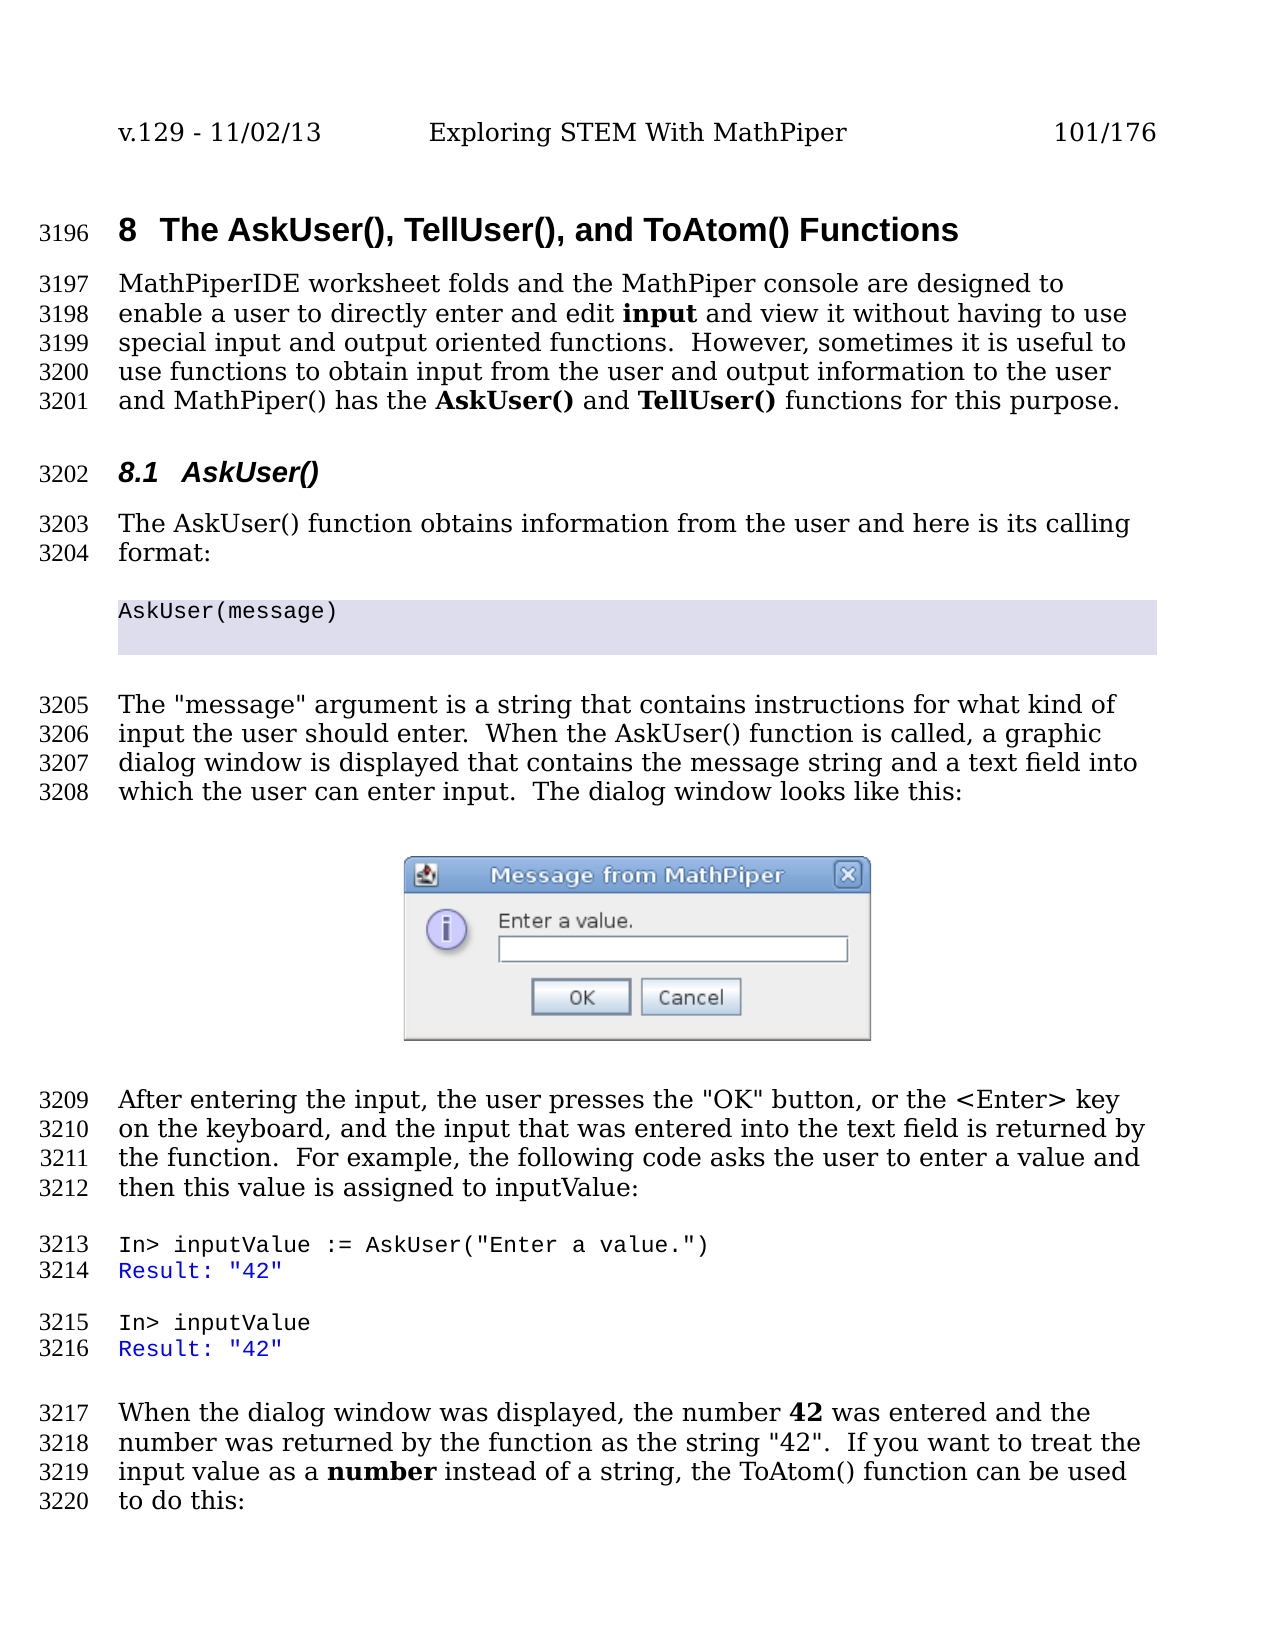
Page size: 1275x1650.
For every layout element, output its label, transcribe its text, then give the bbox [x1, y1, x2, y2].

text In> inputValue [118, 1312, 1157, 1338]
table_header AskUser(message) [118, 600, 1157, 655]
text MathPiperIDE worksheet folds and the MathPiper console are designed to enable a user to directly enter and edit input and view it without having to use special input and output oriented functions. However, sometimes it is useful to use functions to obtain input from the user and output information to the user and MathPiper() has the AskUser() and TellUser() functions for this purpose. [118, 269, 1157, 416]
text The "message" argument is a string that contains instructions for what kind of input the user should enter. When the AskUser() function is called, a graphic dialog window is displayed that contains the message string and a text field into which the user can enter input. The dialog window looks like this: [118, 690, 1157, 806]
subtitle The AskUser(), TellUser(), and ToAtom() Functions [118, 210, 1157, 248]
text When the dialog window was displayed, the number 42 was entered and the number was returned by the function as the string "42". If you want to treat the input value as a number instead of a string, the ToAtom() function can be used to do this: [118, 1398, 1157, 1516]
subtitle AskUser() [118, 455, 1157, 488]
text The AskUser() function obtains information from the user and here is its calling format: [118, 509, 1157, 567]
text After entering the input, the user presses the "OK" button, or the <Enter> key on the keyboard, and the input that was entered into the text field is returned by the function. For example, the following code asks the user to enter a value and then this value is assigned to inputValue: [118, 1085, 1157, 1202]
text Result: "42" [118, 1338, 1157, 1363]
text Result: "42" [118, 1260, 1157, 1286]
text In> inputValue := AskUser("Enter a value.") [118, 1234, 1157, 1260]
picture [403, 856, 872, 1041]
